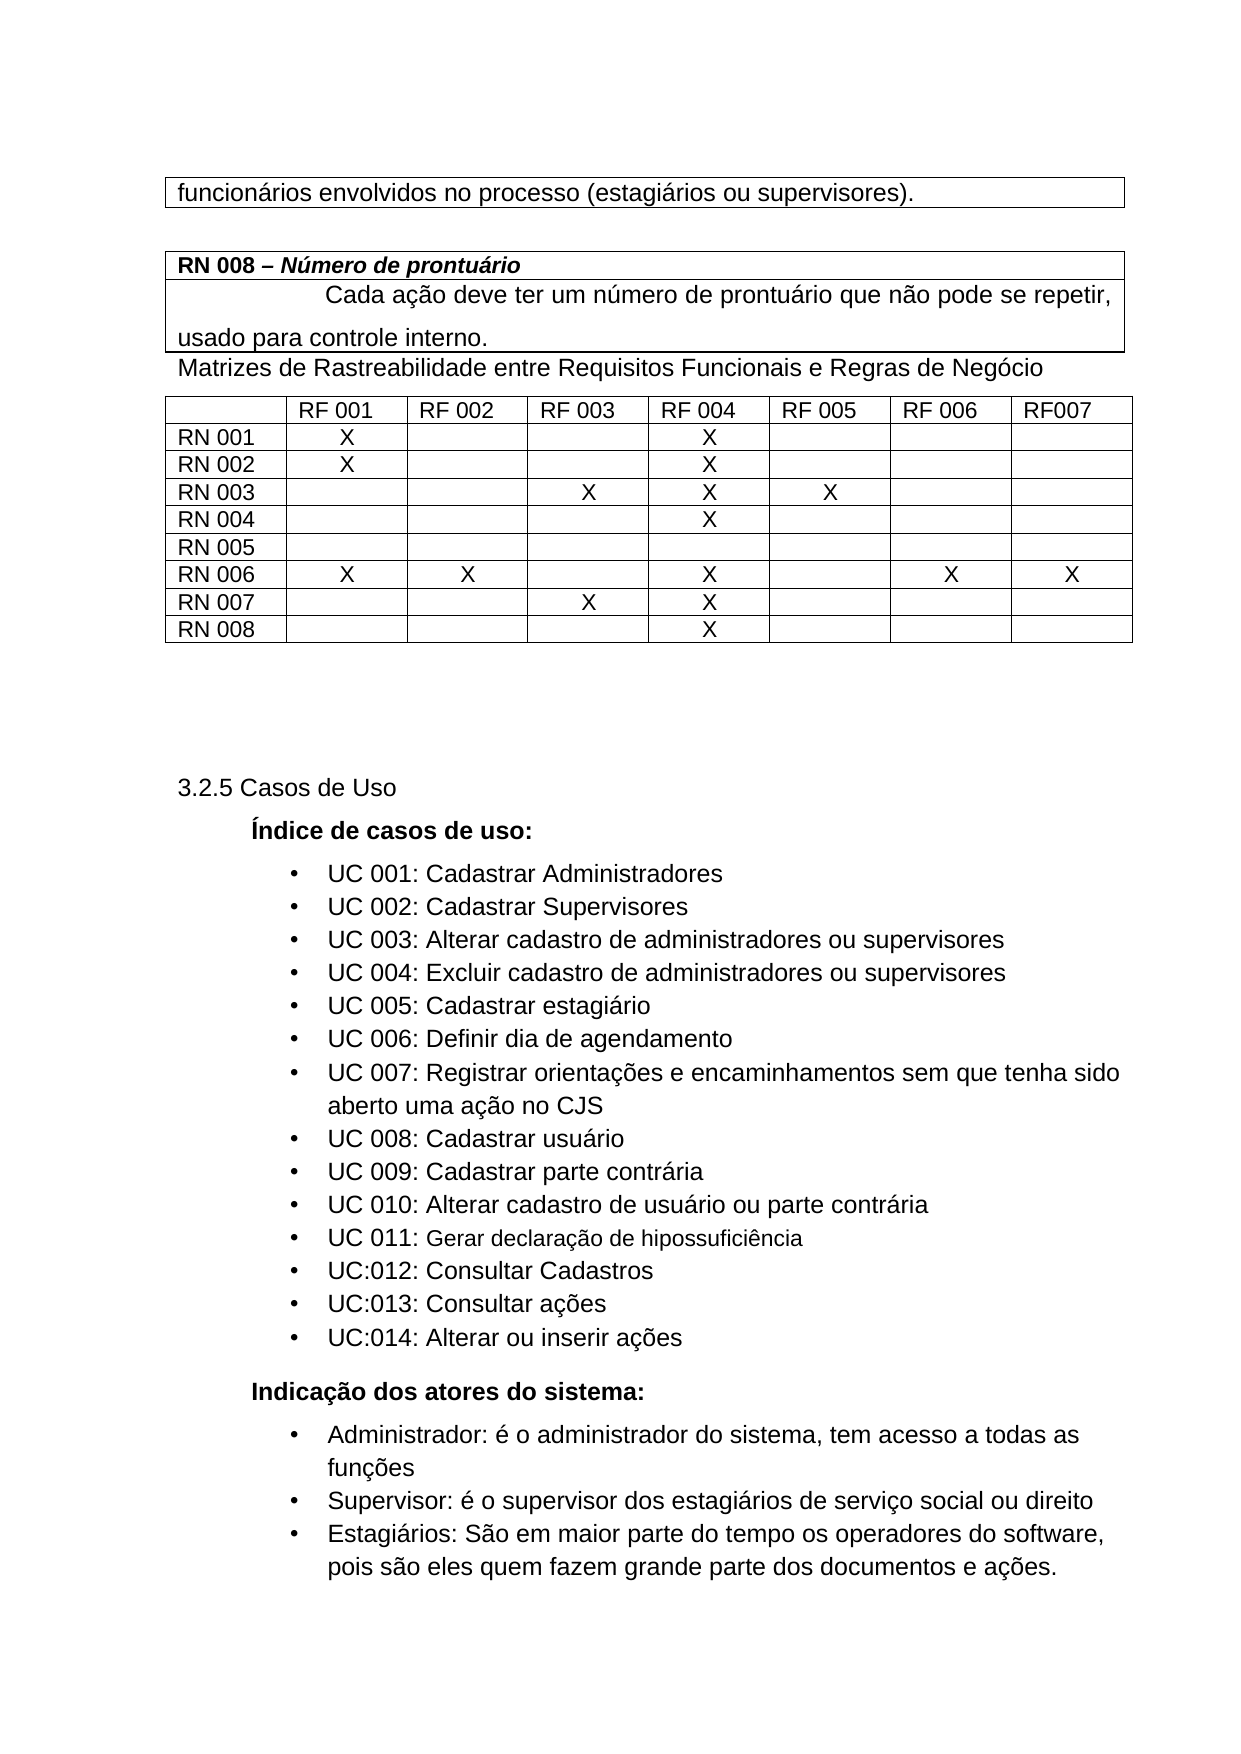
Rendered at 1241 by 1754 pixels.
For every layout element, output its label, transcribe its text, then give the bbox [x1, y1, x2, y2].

table_header RF 001 [287, 397, 407, 423]
table_cell [770, 506, 890, 533]
table_cell RN 001 [166, 424, 286, 450]
table_cell X [287, 561, 407, 587]
table_cell [1012, 506, 1132, 533]
table_cell [408, 616, 527, 642]
table_cell funcionários envolvidos no processo (estagiários ou supervisores). [166, 178, 1124, 207]
table_header RF 003 [528, 397, 648, 423]
list UC 006: Definir dia de agendamento [290, 1024, 1122, 1053]
table_cell [891, 506, 1011, 533]
list UC 010: Alterar cadastro de usuário ou parte contrária [290, 1190, 1122, 1219]
table_cell [891, 479, 1011, 505]
list UC 005: Cadastrar estagiário [290, 991, 1122, 1020]
table_cell [528, 561, 648, 587]
table_cell [528, 506, 648, 533]
table_cell [891, 534, 1011, 560]
list Supervisor: é o supervisor dos estagiários de serviço social ou direito [290, 1486, 1122, 1514]
table_cell [1012, 534, 1132, 560]
table_header RF 006 [891, 397, 1011, 423]
table_cell [287, 616, 407, 642]
table_cell [287, 479, 407, 505]
list UC:012: Consultar Cadastros [290, 1256, 1122, 1285]
table_cell [891, 589, 1011, 615]
table_cell RN 006 [166, 561, 286, 587]
table_cell [287, 534, 407, 560]
table_header RF007 [1012, 397, 1132, 423]
table_header RF 004 [649, 397, 769, 423]
table_cell [1012, 589, 1132, 615]
table_cell X [528, 589, 648, 615]
table_cell [528, 534, 648, 560]
list UC:013: Consultar ações [290, 1289, 1122, 1318]
table_cell [770, 561, 890, 587]
list Estagiários: São em maior parte do tempo os operadores do software, pois são eles quem fazem grande parte dos documentos e ações. [290, 1519, 1122, 1581]
table_cell X [528, 479, 648, 505]
table_cell [891, 451, 1011, 478]
list UC 004: Excluir cadastro de administradores ou supervisores [290, 958, 1122, 987]
table_cell X [649, 506, 769, 533]
list UC 002: Cadastrar Supervisores [290, 892, 1122, 921]
text Indicação dos atores do sistema: [177, 1376, 1122, 1405]
table_cell RN 005 [166, 534, 286, 560]
table_cell RN 002 [166, 451, 286, 478]
table_cell [1012, 424, 1132, 450]
table_cell X [891, 561, 1011, 587]
text Matrizes de Rastreabilidade entre Requisitos Funcionais e Regras de Negócio [177, 353, 1122, 381]
list UC 011: Gerar declaração de hipossuficiência [290, 1223, 1122, 1252]
table_cell [649, 534, 769, 560]
table_cell X [649, 561, 769, 587]
table_cell [408, 451, 527, 478]
table_cell [528, 616, 648, 642]
table_header RN 008 – Número de prontuário [166, 252, 1124, 278]
table_cell X [770, 479, 890, 505]
table_cell [408, 479, 527, 505]
table_cell X [649, 589, 769, 615]
table_cell [408, 424, 527, 450]
table_cell [770, 589, 890, 615]
table_cell X [408, 561, 527, 587]
text Índice de casos de uso: [177, 816, 1122, 844]
table_cell [770, 451, 890, 478]
list UC 007: Registrar orientações e encaminhamentos sem que tenha sido aberto uma ação no CJS [290, 1058, 1122, 1119]
list Administrador: é o administrador do sistema, tem acesso a todas as funções [290, 1419, 1122, 1481]
table_cell [287, 589, 407, 615]
list UC 003: Alterar cadastro de administradores ou supervisores [290, 925, 1122, 954]
table_cell [408, 534, 527, 560]
table_cell X [1012, 561, 1132, 587]
table_header RF 005 [770, 397, 890, 423]
list UC 009: Cadastrar parte contrária [290, 1157, 1122, 1186]
table_cell X [649, 424, 769, 450]
table_cell X [649, 479, 769, 505]
table_cell [891, 616, 1011, 642]
list UC:014: Alterar ou inserir ações [290, 1322, 1122, 1351]
table_cell [891, 424, 1011, 450]
table_cell X [649, 616, 769, 642]
table_cell RN 007 [166, 589, 286, 615]
table_cell [770, 424, 890, 450]
table_cell [287, 506, 407, 533]
table_header [166, 397, 286, 423]
table_header RF 002 [408, 397, 527, 423]
table_cell RN 003 [166, 479, 286, 505]
text 3.2.5 Casos de Uso [177, 773, 1122, 801]
list UC 001: Cadastrar Administradores [290, 859, 1122, 888]
table_cell [1012, 616, 1132, 642]
table_cell Cada ação deve ter um número de prontuário que não pode se repetir, usado para controle interno. [166, 280, 1124, 351]
table_cell [1012, 479, 1132, 505]
table_cell [770, 534, 890, 560]
table_cell [1012, 451, 1132, 478]
table_cell X [649, 451, 769, 478]
table_cell [408, 589, 527, 615]
table_cell [770, 616, 890, 642]
table_cell [408, 506, 527, 533]
list UC 008: Cadastrar usuário [290, 1124, 1122, 1153]
table_cell X [287, 451, 407, 478]
table_cell RN 008 [166, 616, 286, 642]
table_cell X [287, 424, 407, 450]
table_cell [528, 424, 648, 450]
table_cell RN 004 [166, 506, 286, 533]
table_cell [528, 451, 648, 478]
